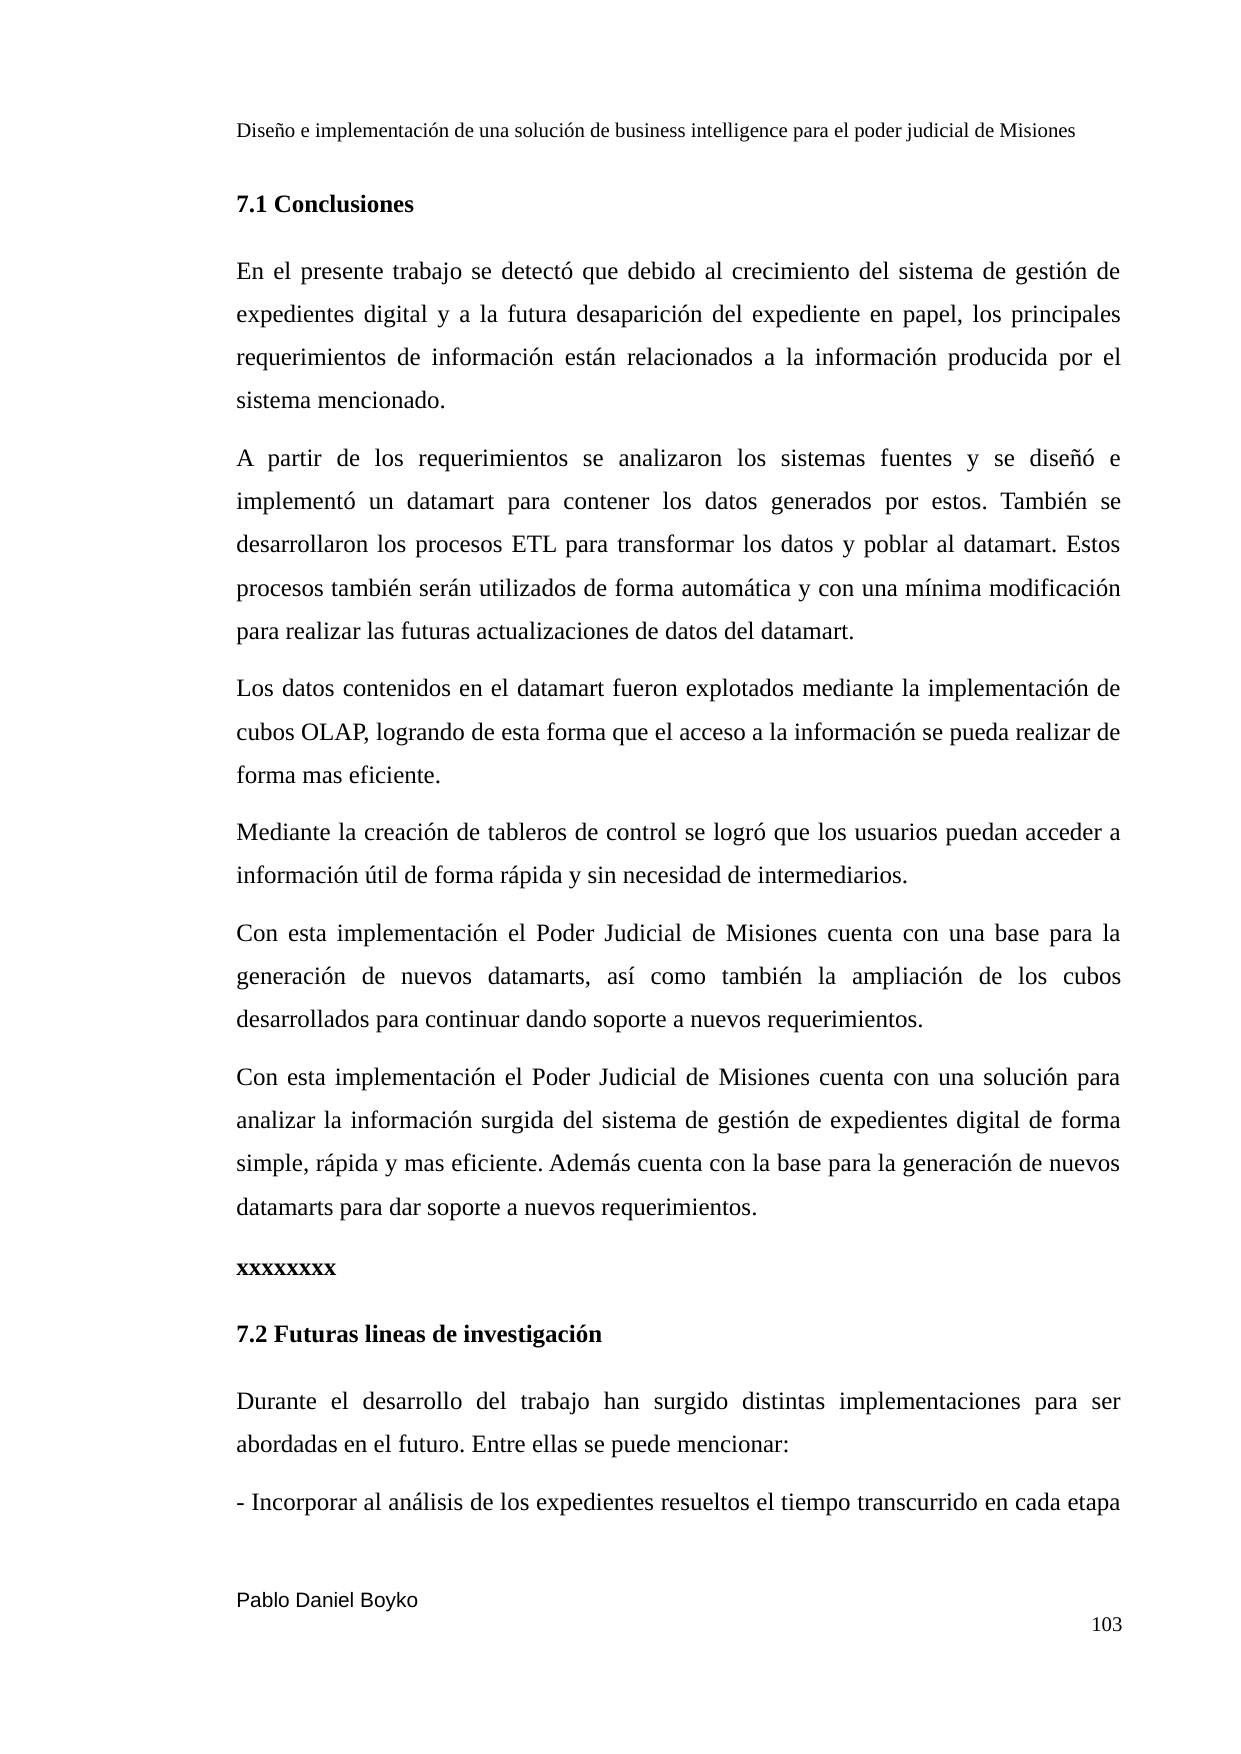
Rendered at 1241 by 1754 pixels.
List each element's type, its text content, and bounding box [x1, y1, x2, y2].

text Los datos contenidos en el datamart fueron explotados mediante la implementación de cubos OLAP, logrando de esta forma que el acceso a la información se pueda realizar de forma mas eficiente. [236, 673, 1122, 788]
text En el presente trabajo se detectó que debido al crecimiento del sistema de gestión de expedientes digital y a la futura desaparición del expediente en papel, los principales requerimientos de información están relacionados a la información producida por el sistema mencionado. [236, 256, 1122, 414]
subtitle 7.2 Futuras lineas de investigación [236, 1319, 1122, 1348]
text Con esta implementación el Poder Judicial de Misiones cuenta con una base para la generación de nuevos datamarts, así como también la ampliación de los cubos desarrollados para continuar dando soporte a nuevos requerimientos. [236, 918, 1122, 1033]
text Durante el desarrollo del trabajo han surgido distintas implementaciones para ser abordadas en el futuro. Entre ellas se puede mencionar: [236, 1386, 1122, 1458]
subtitle xxxxxxxx [236, 1252, 1122, 1281]
text Con esta implementación el Poder Judicial de Misiones cuenta con una solución para analizar la información surgida del sistema de gestión de expedientes digital de forma simple, rápida y mas eficiente. Además cuenta con la base para la generación de nuevos datamarts para dar soporte a nuevos requerimientos. [236, 1062, 1122, 1220]
text - Incorporar al análisis de los expedientes resueltos el tiempo transcurrido en cada etapa [236, 1487, 1122, 1516]
text Mediante la creación de tableros de control se logró que los usuarios puedan acceder a información útil de forma rápida y sin necesidad de intermediarios. [236, 817, 1122, 889]
subtitle 7.1 Conclusiones [236, 189, 1122, 218]
text A partir de los requerimientos se analizaron los sistemas fuentes y se diseñó e implementó un datamart para contener los datos generados por estos. También se desarrollaron los procesos ETL para transformar los datos y poblar al datamart. Estos procesos también serán utilizados de forma automática y con una mínima modificación para realizar las futuras actualizaciones de datos del datamart. [236, 443, 1122, 644]
